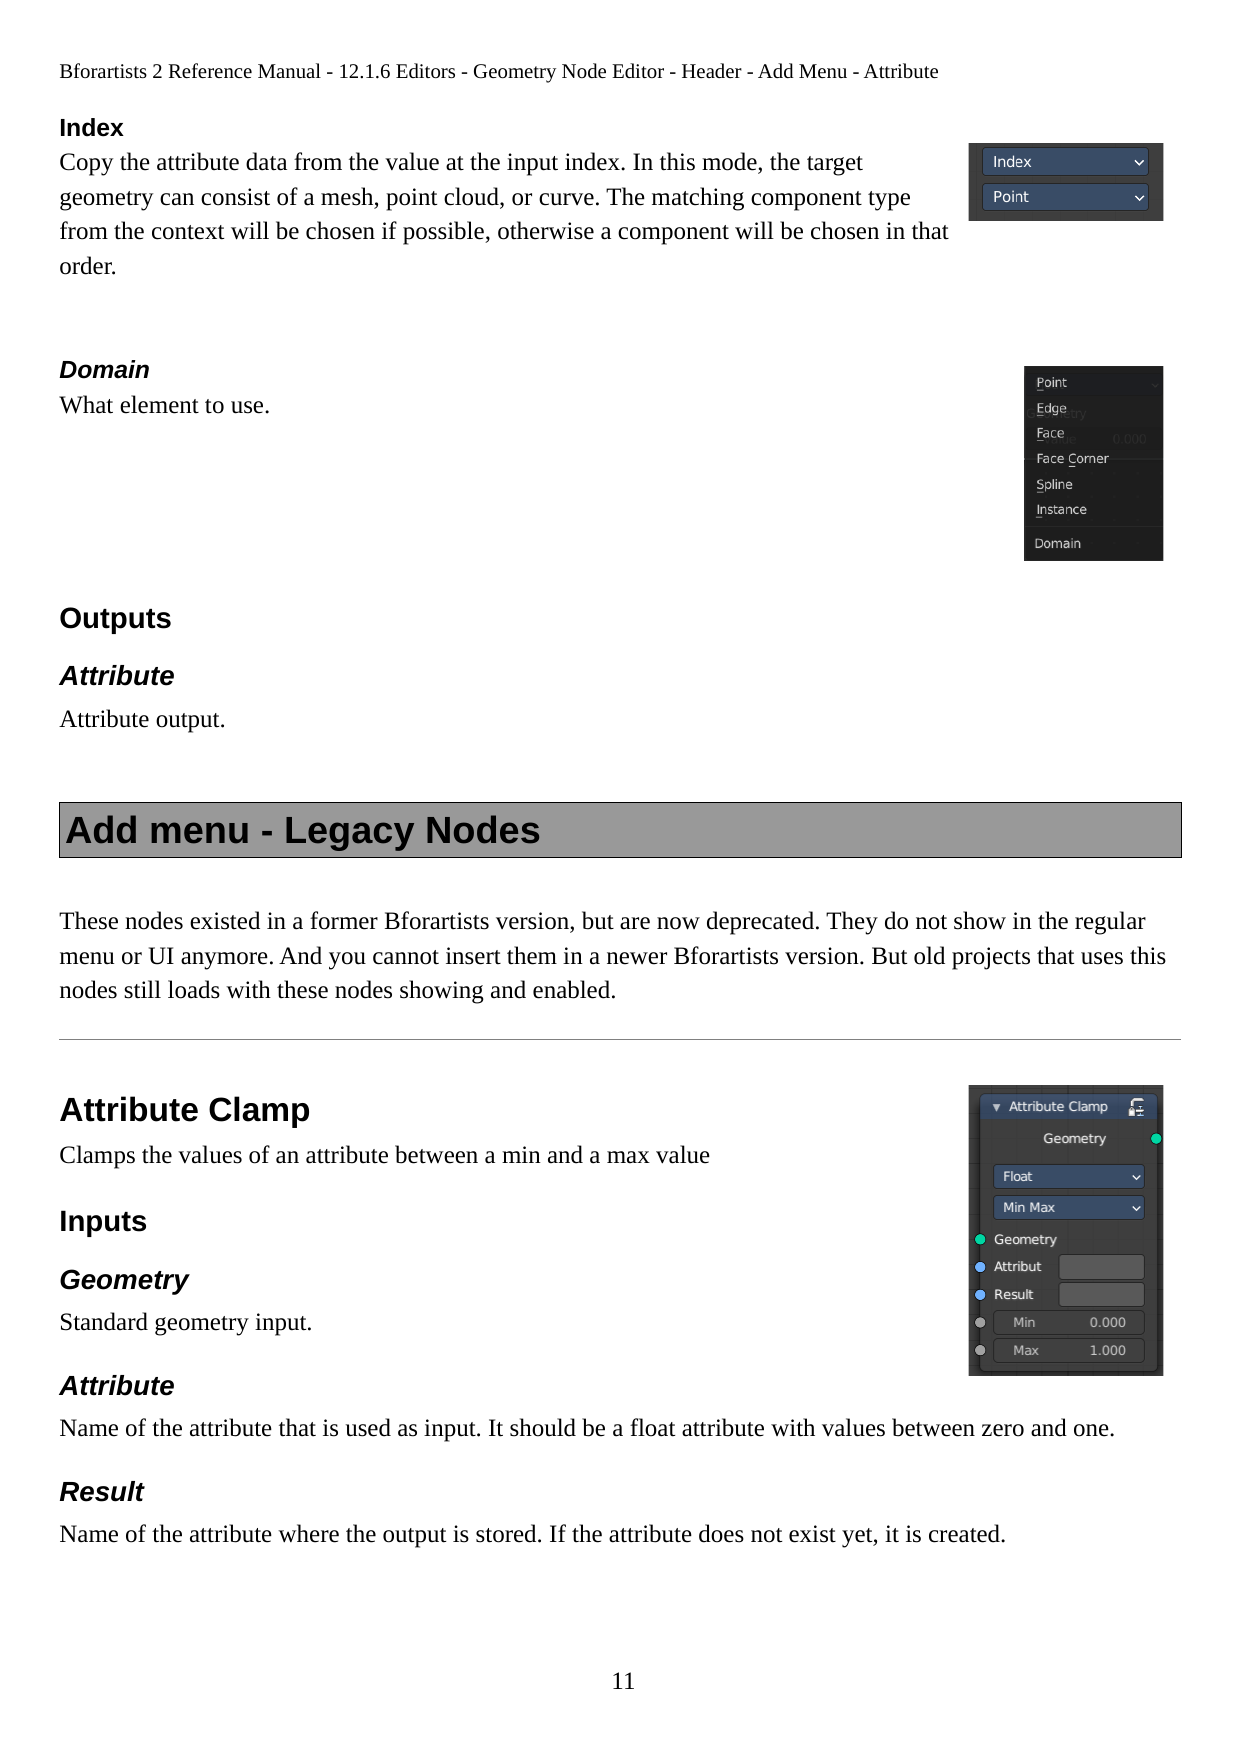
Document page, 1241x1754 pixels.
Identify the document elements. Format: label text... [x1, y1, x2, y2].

subtitle [1164, 1204, 1181, 1238]
text [1164, 390, 1181, 419]
text What element to use. [59, 390, 1024, 419]
subtitle Result [59, 1475, 1181, 1507]
text These nodes existed in a former Bforartists version, but are now deprecated. They do not show in the regular menu or UI anymore. And you cannot insert them in a newer Bforartists version. But old projects that uses this nodes still loads with these nodes showing and enabled. [59, 906, 1181, 1004]
picture [968, 143, 1164, 221]
text [1164, 1307, 1181, 1336]
picture [1024, 366, 1164, 561]
subtitle Geometry [59, 1263, 968, 1295]
subtitle Attribute [59, 1369, 1181, 1401]
subtitle Attribute [59, 659, 1181, 691]
text Standard geometry input. [59, 1307, 968, 1336]
text Copy the attribute data from the value at the input index. In this mode, the target geometry can consist of a mesh, point cloud, or curve. The matching component type from the context will be chosen if possible, otherwise a component will be chosen in that order. [59, 147, 1181, 279]
picture [968, 1085, 1164, 1376]
subtitle [1164, 1089, 1181, 1128]
text Attribute output. [59, 704, 1181, 733]
text Name of the attribute where the output is stored. If the attribute does not exist yet, it is created. [59, 1519, 1181, 1548]
subtitle Index [59, 113, 1181, 141]
subtitle Inputs [59, 1204, 968, 1238]
text Clamps the values of an attribute between a min and a max value [59, 1141, 968, 1169]
subtitle [1164, 1263, 1181, 1295]
subtitle Outputs [59, 601, 1181, 634]
table_header Add menu - Legacy Nodes [60, 803, 1181, 857]
text Name of the attribute that is used as input. It should be a float attribute with values between zero and one. [59, 1413, 1181, 1442]
subtitle Domain [59, 355, 1181, 384]
subtitle Attribute Clamp [59, 1089, 968, 1128]
